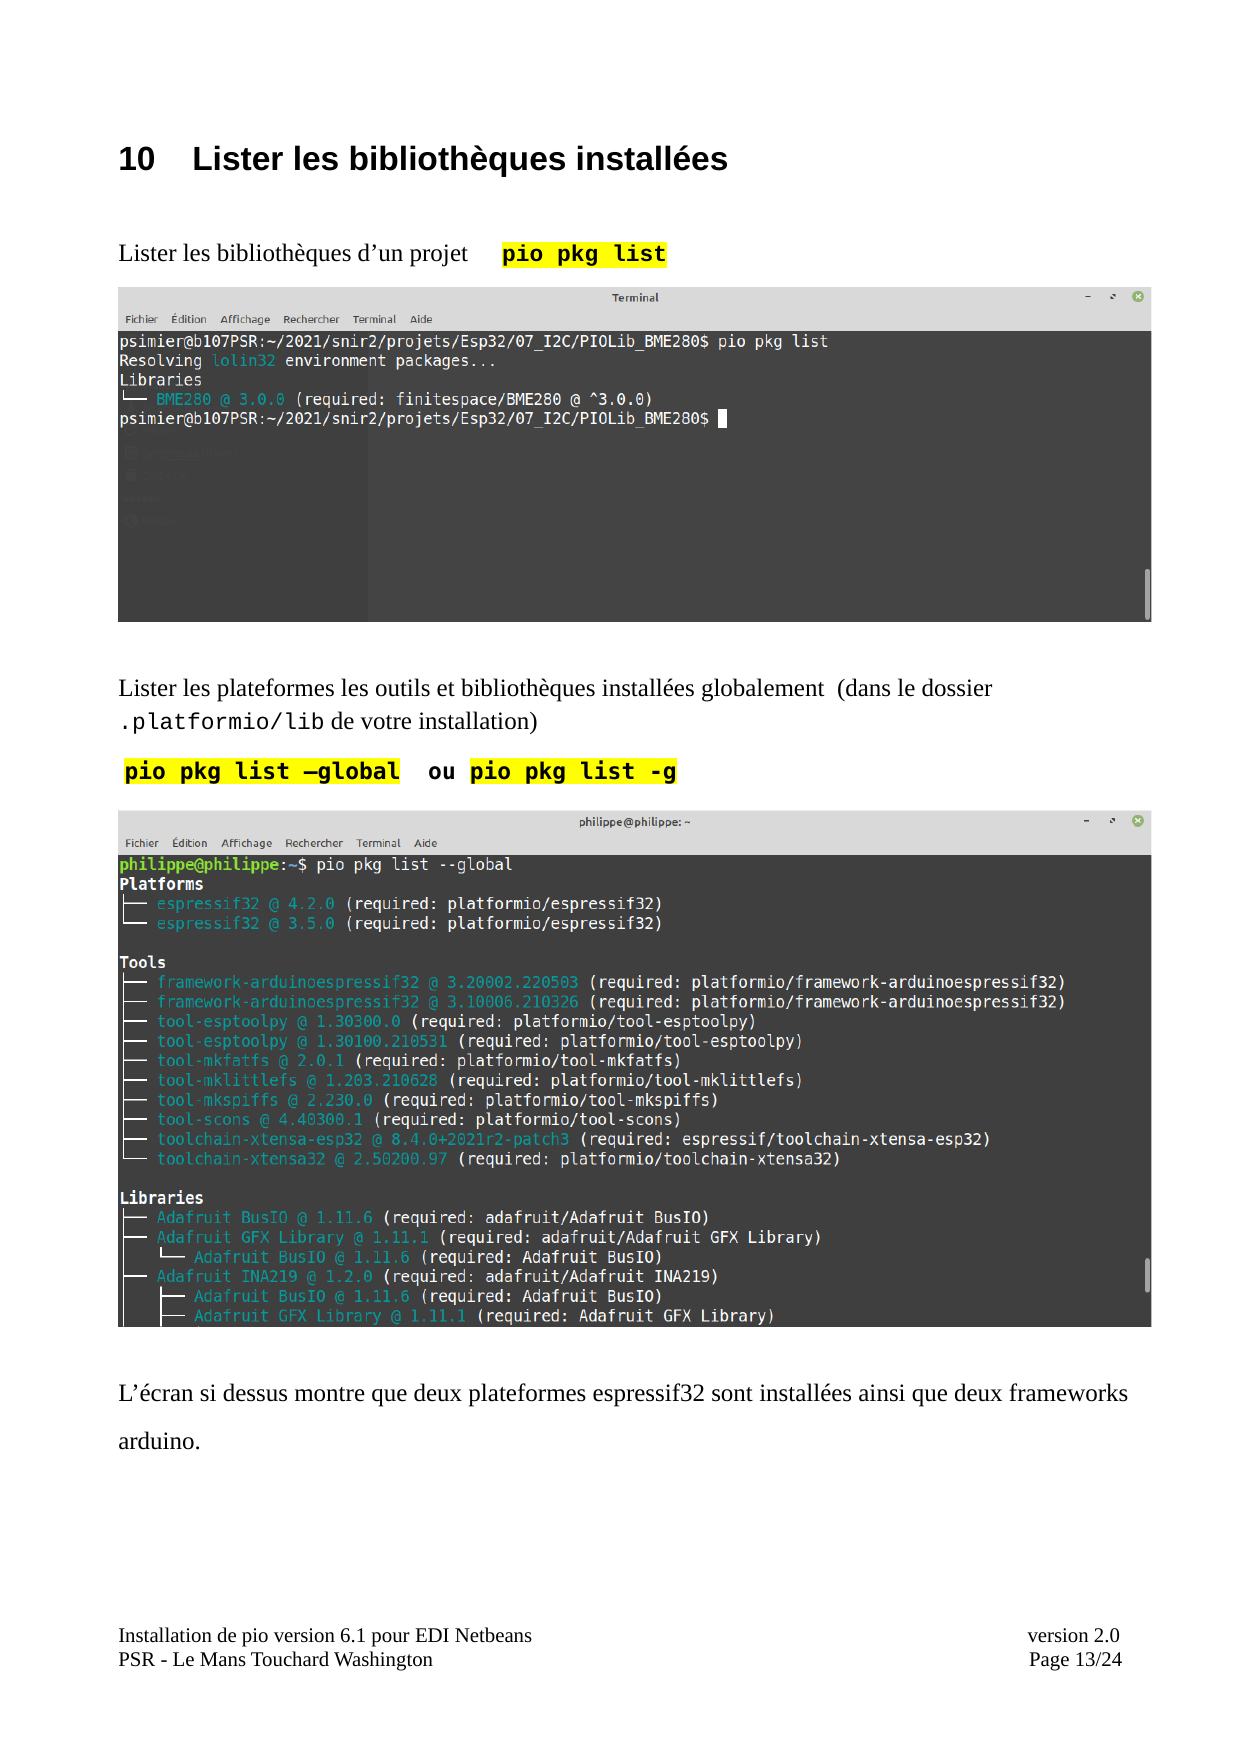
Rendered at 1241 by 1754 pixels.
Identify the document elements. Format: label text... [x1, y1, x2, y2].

picture [118, 287, 1152, 622]
text arduino. [118, 1426, 1151, 1455]
text Lister les plateformes les outils et bibliothèques installées globalement (dans le dossier .platformio/lib de votre installation) [118, 673, 1151, 737]
text L’écran si dessus montre que deux plateformes espressif32 sont installées ainsi que deux frameworks [118, 1378, 1151, 1407]
picture [118, 810, 1152, 1327]
text Lister les bibliothèques d’un projet pio pkg list [118, 238, 1151, 268]
subtitle Lister les bibliothèques installées [118, 139, 1151, 178]
text pio pkg list –global ou pio pkg list -g [118, 756, 1151, 784]
